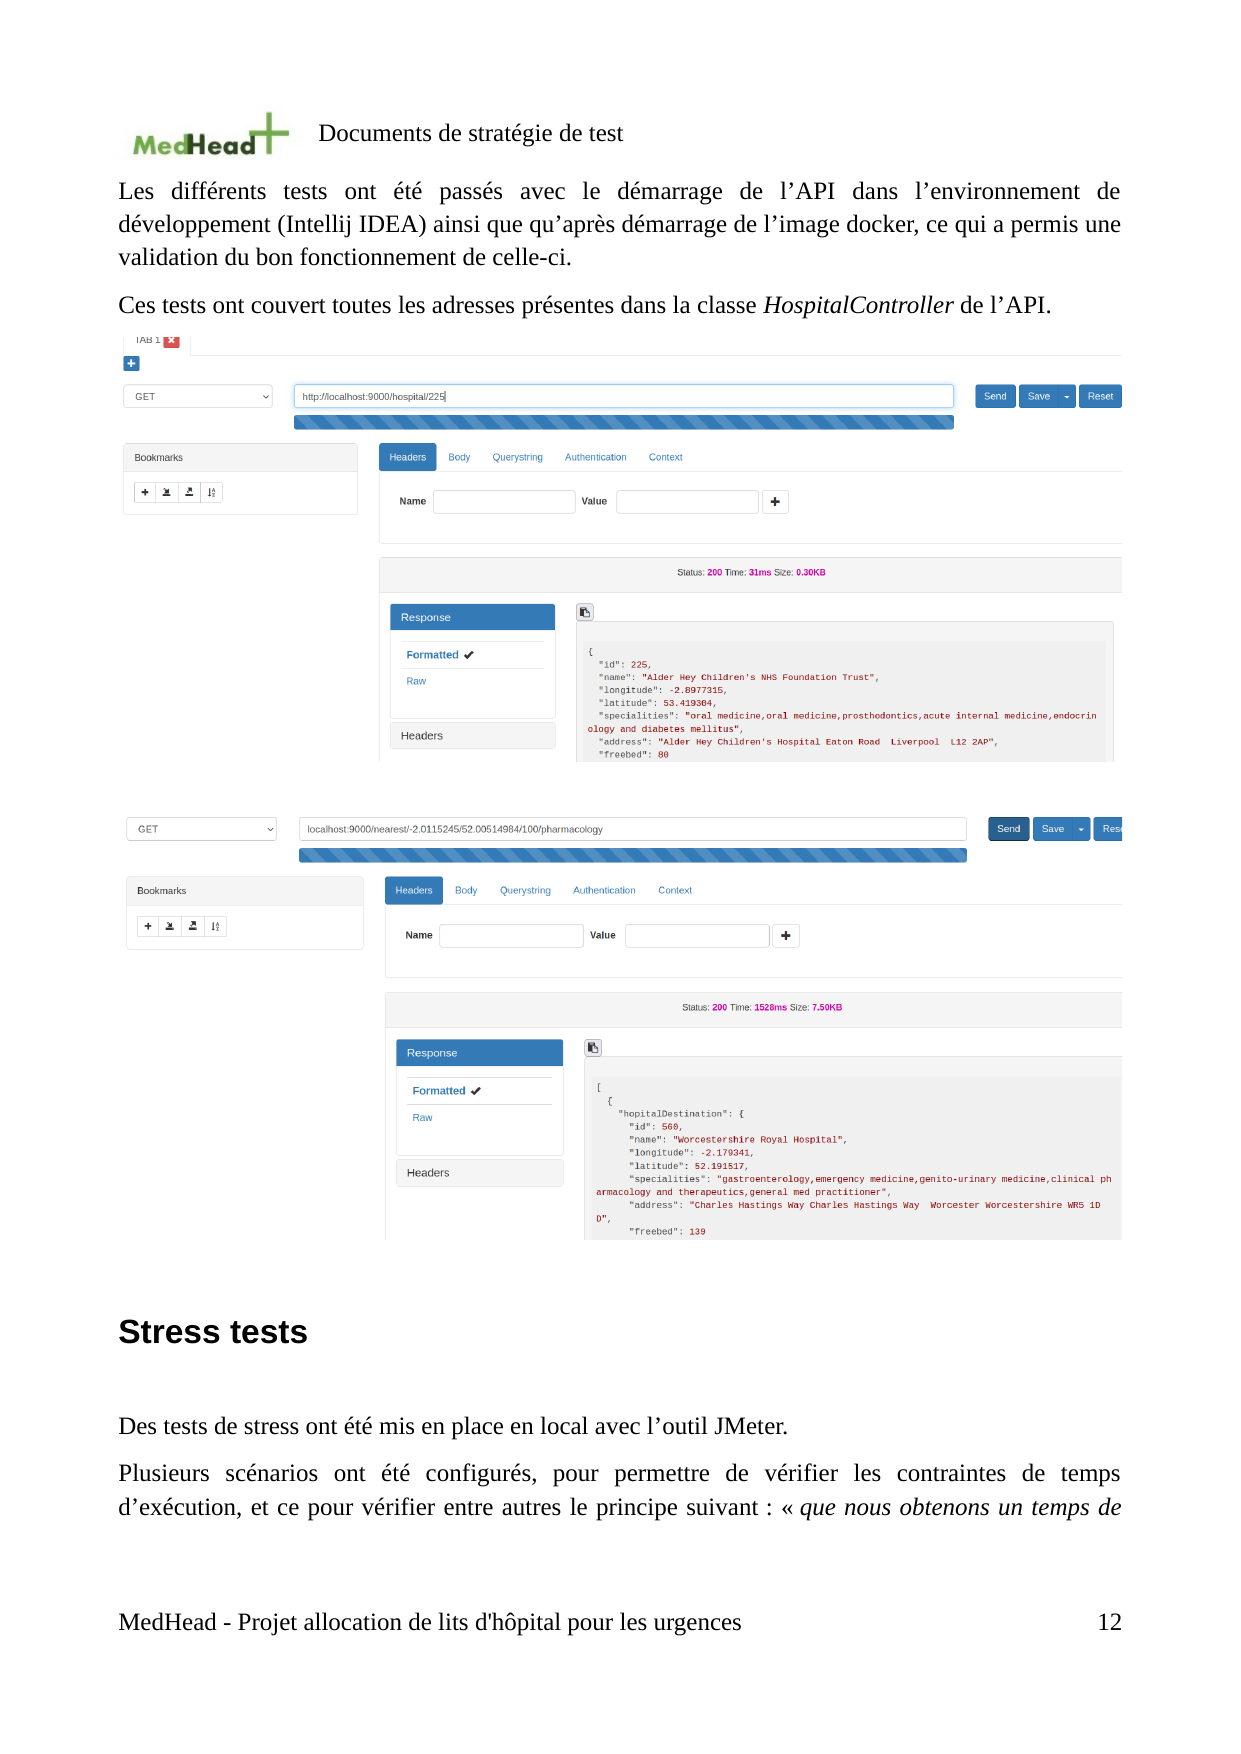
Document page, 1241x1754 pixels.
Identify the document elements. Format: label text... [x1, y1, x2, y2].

text Des tests de stress ont été mis en place en local avec l’outil JMeter. [118, 1411, 1122, 1440]
picture [118, 105, 305, 160]
picture [118, 813, 1123, 1240]
picture [118, 337, 1123, 762]
text Les différents tests ont été passés avec le démarrage de l’API dans l’environnement de développement (Intellij IDEA) ainsi que qu’après démarrage de l’image docker, ce qui a permis une validation du bon fonctionnement de celle-ci. [118, 176, 1122, 271]
text Plusieurs scénarios ont été configurés, pour permettre de vérifier les contraintes de temps d’exécution, et ce pour vérifier entre autres le principe suivant : « que nous obtenons un temps de [118, 1458, 1122, 1520]
text Ces tests ont couvert toutes les adresses présentes dans la classe HospitalController de l’API. [118, 290, 1122, 319]
subtitle Stress tests [118, 1312, 1122, 1351]
